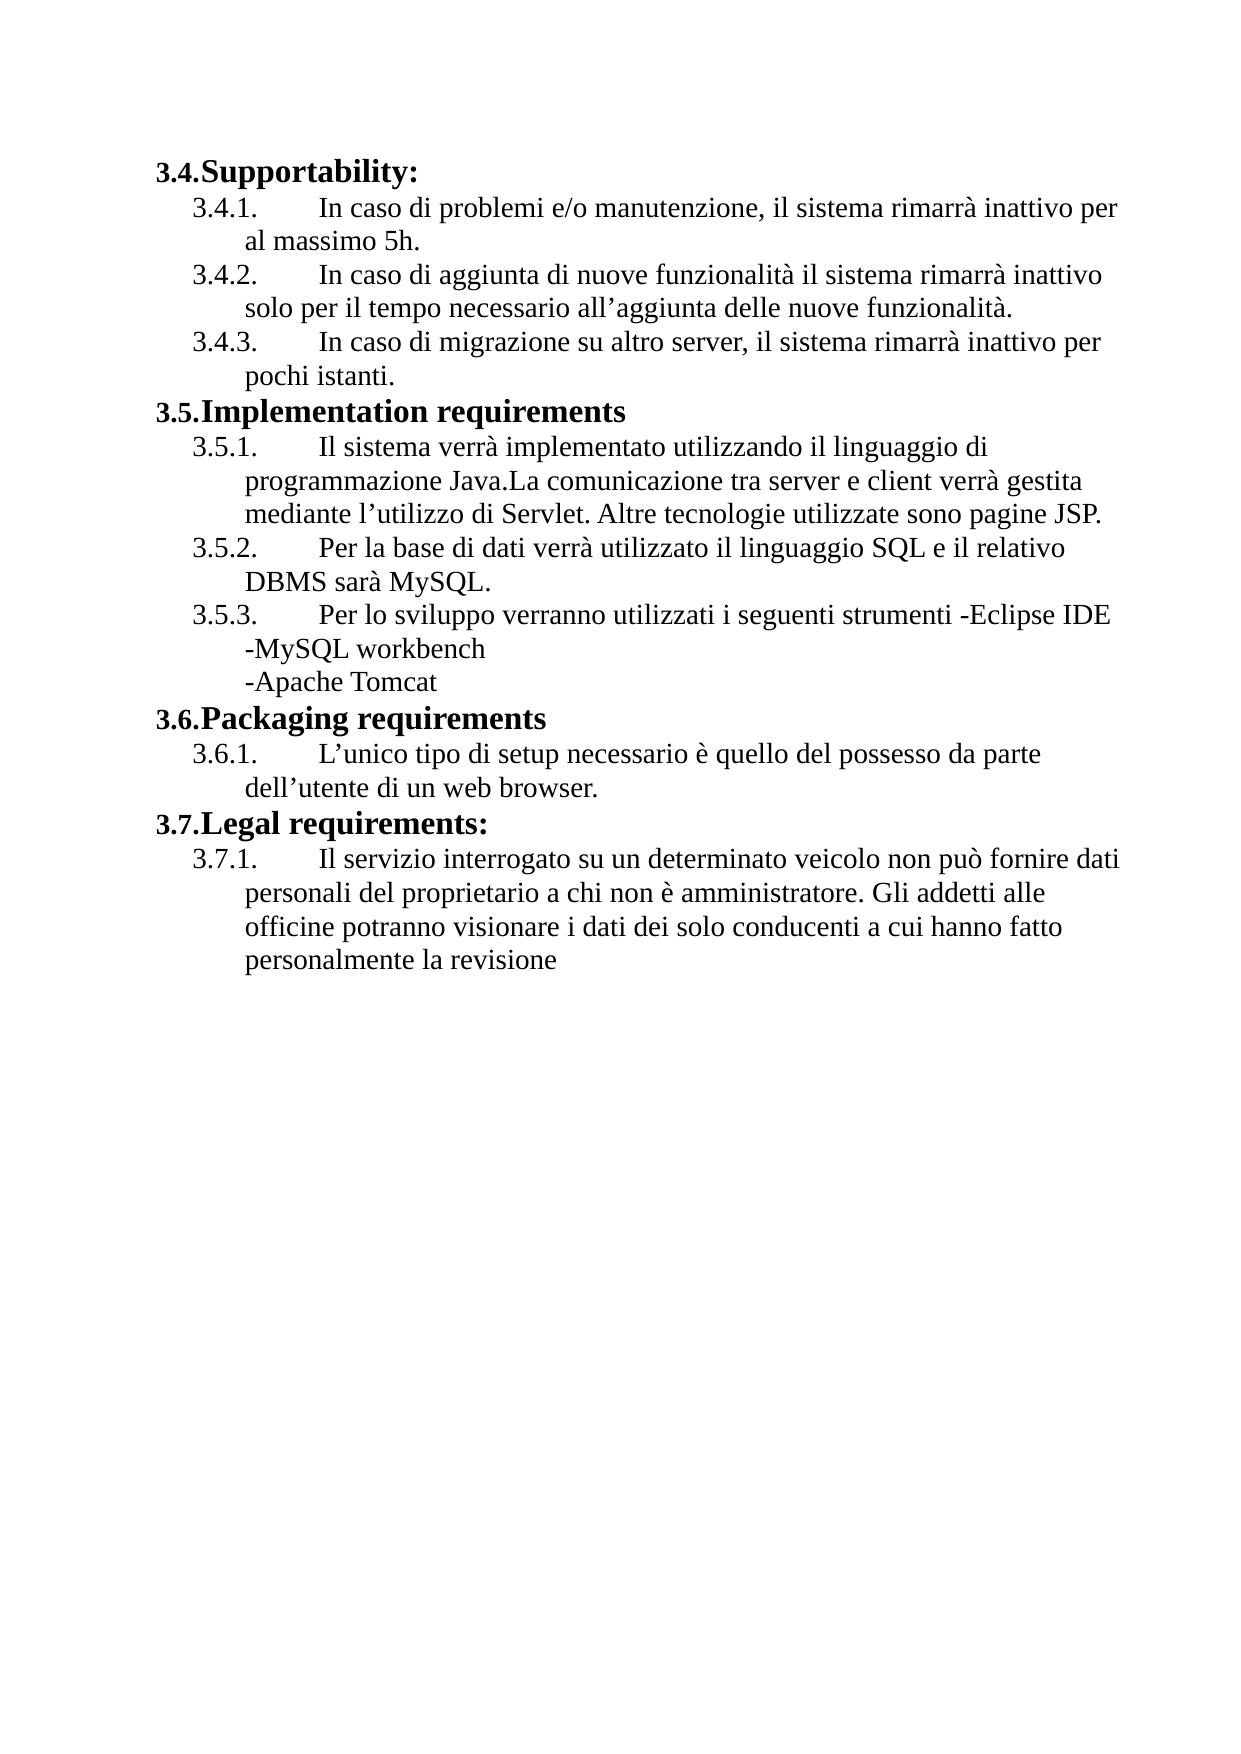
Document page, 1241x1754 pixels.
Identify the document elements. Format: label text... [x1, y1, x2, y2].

list In caso di aggiunta di nuove funzionalità il sistema rimarrà inattivo solo per il tempo necessario all’aggiunta delle nuove funzionalità. [192, 257, 1122, 324]
list Packaging requirements [156, 698, 1122, 736]
list In caso di migrazione su altro server, il sistema rimarrà inattivo per pochi istanti. [192, 324, 1122, 391]
list Supportability: [156, 152, 1122, 190]
list Legal requirements: [156, 803, 1122, 842]
list Per la base di dati verrà utilizzato il linguaggio SQL e il relativo DBMS sarà MySQL. [192, 530, 1122, 597]
list Il sistema verrà implementato utilizzando il linguaggio di programmazione Java.La comunicazione tra server e client verrà gestita mediante l’utilizzo di Servlet. Altre tecnologie utilizzate sono pagine JSP. [192, 429, 1122, 530]
list Il servizio interrogato su un determinato veicolo non può fornire dati personali del proprietario a chi non è amministratore. Gli addetti alle officine potranno visionare i dati dei solo conducenti a cui hanno fatto personalmente la revisione [192, 842, 1122, 976]
list In caso di problemi e/o manutenzione, il sistema rimarrà inattivo per al massimo 5h. [192, 190, 1122, 257]
list Per lo sviluppo verranno utilizzati i seguenti strumenti -Eclipse IDE -MySQL workbench -Apache Tomcat [192, 597, 1122, 698]
list Implementation requirements [156, 391, 1122, 429]
list L’unico tipo di setup necessario è quello del possesso da parte dell’utente di un web browser. [192, 736, 1122, 803]
